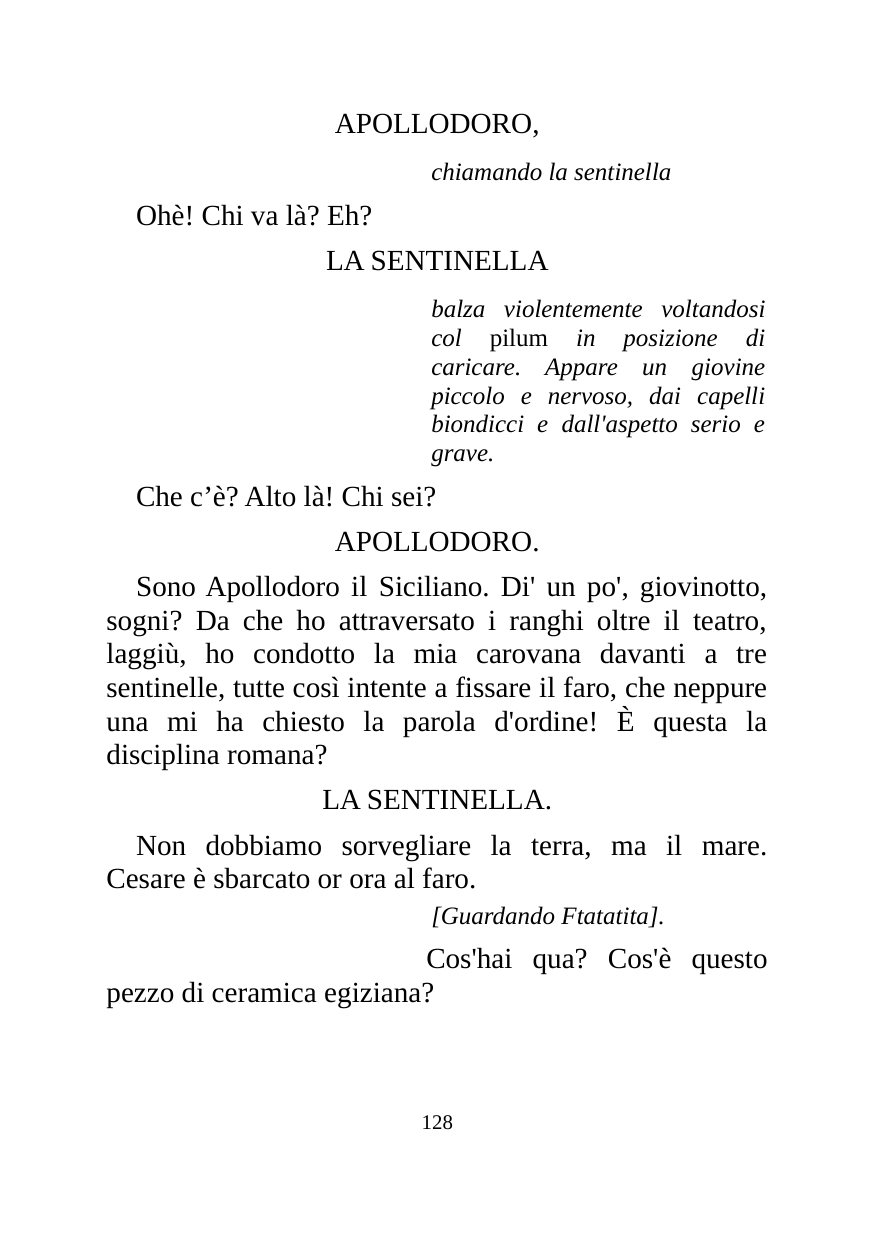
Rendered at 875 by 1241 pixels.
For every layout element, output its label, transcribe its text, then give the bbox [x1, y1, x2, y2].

text Cos'hai qua? Cos'è questo pezzo di ceramica egiziana? [106, 941, 768, 1008]
text [Guardando Ftatatita]. [431, 901, 768, 929]
text balza violentemente voltandosi col pilum in posizione di caricare. Appare un giovine piccolo e nervoso, dai capelli biondicci e dall'aspetto serio e grave. [431, 294, 768, 467]
text Non dobbiamo sorvegliare la terra, ma il mare. Cesare è sbarcato or ora al faro. [106, 828, 768, 895]
text chiamando la sentinella [431, 157, 768, 186]
text APOLLODORO. [106, 524, 768, 558]
text LA SENTINELLA. [106, 782, 768, 816]
text Ohè! Chi va là? Eh? [106, 198, 768, 232]
text Che c’è? Alto là! Chi sei? [106, 479, 768, 512]
text Sono Apollodoro il Siciliano. Di' un po', giovinotto, sogni? Da che ho attraversato i ranghi oltre il teatro, laggiù, ho condotto la mia carovana davanti a tre sentinelle, tutte così intente a fissare il faro, che neppure una mi ha chiesto la parola d'ordine! È questa la disciplina romana? [106, 569, 768, 771]
text LA SENTINELLA [106, 243, 768, 277]
text APOLLODORO, [106, 106, 768, 140]
